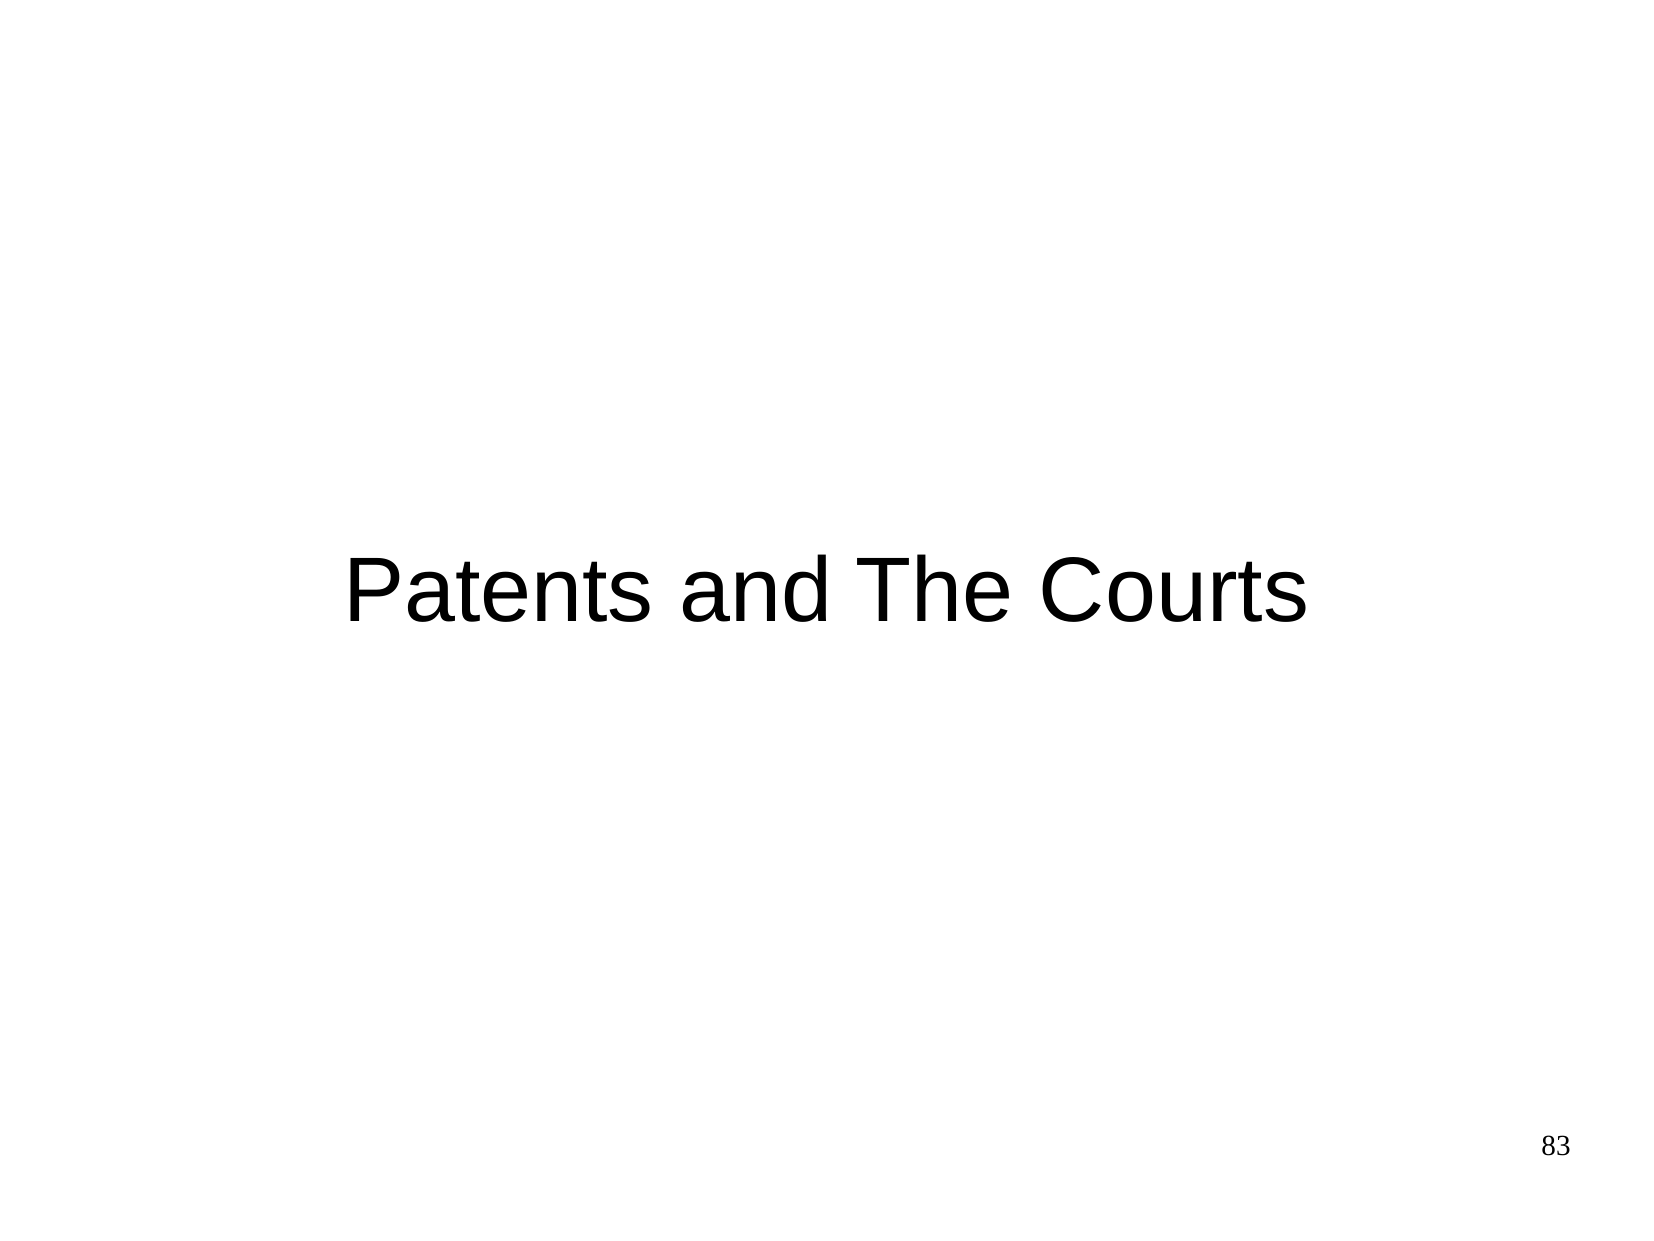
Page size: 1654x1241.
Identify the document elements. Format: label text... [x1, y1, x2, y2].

title Patents and The Courts [82, 486, 1571, 694]
